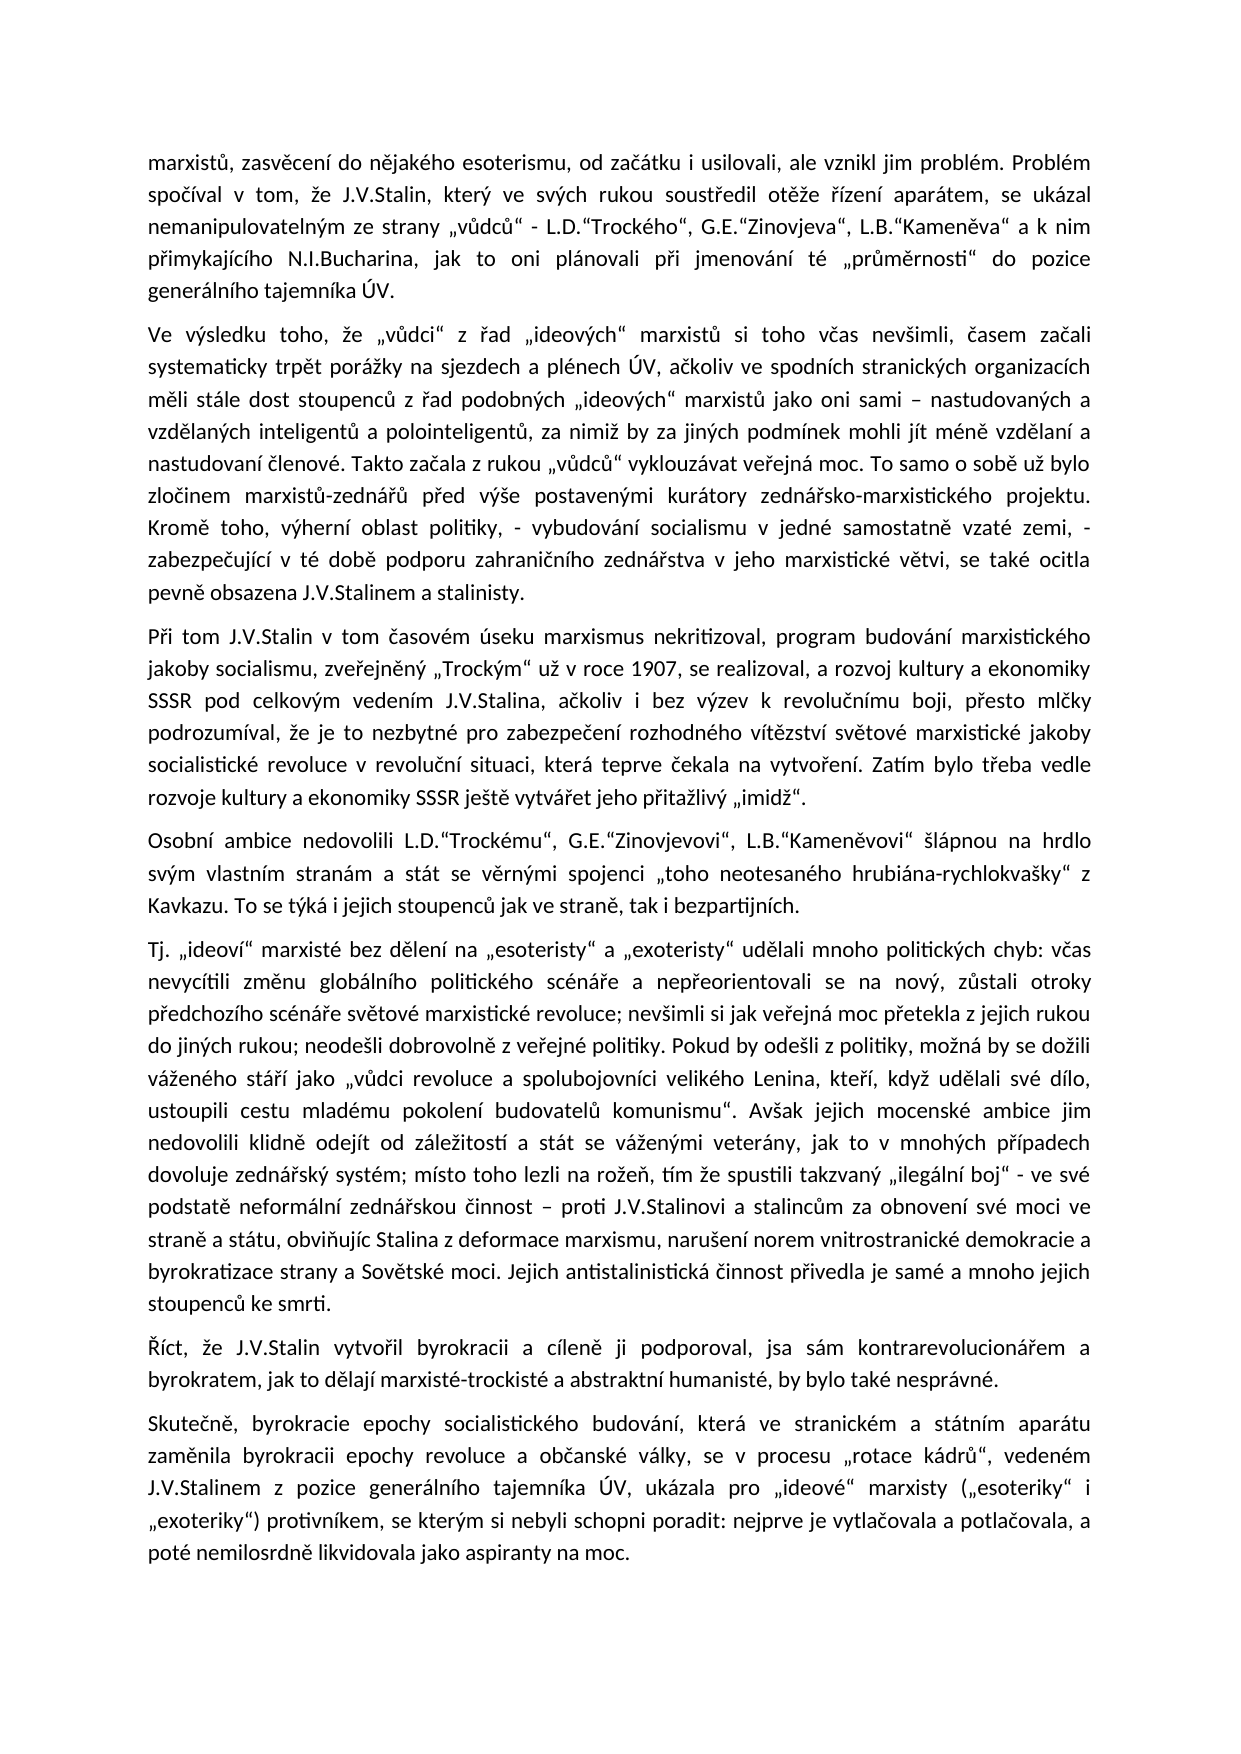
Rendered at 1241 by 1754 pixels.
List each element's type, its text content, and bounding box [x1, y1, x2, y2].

text marxistů, zasvěcení do nějakého esoterismu, od začátku i usilovali, ale vznikl jim problém. Problém spočíval v tom, že J.V.Stalin, který ve svých rukou soustředil otěže řízení aparátem, se ukázal nemanipulovatelným ze strany „vůdců“ - L.D.“Trockého“, G.E.“Zinovjeva“, L.B.“Kameněva“ a k nim přimykajícího N.I.Bucharina, jak to oni plánovali při jmenování té „průměrnosti“ do pozice generálního tajemníka ÚV. [148, 148, 1093, 304]
text Skutečně, byrokracie epochy socialistického budování, která ve stranickém a státním aparátu zaměnila byrokracii epochy revoluce a občanské války, se v procesu „rotace kádrů“, vedeném J.V.Stalinem z pozice generálního tajemníka ÚV, ukázala pro „ideové“ marxisty („esoteriky“ i „exoteriky“) protivníkem, se kterým si nebyli schopni poradit: nejprve je vytlačovala a potlačovala, a poté nemilosrdně likvidovala jako aspiranty na moc. [148, 1409, 1093, 1566]
text Tj. „ideoví“ marxisté bez dělení na „esoteristy“ a „exoteristy“ udělali mnoho politických chyb: včas nevycítili změnu globálního politického scénáře a nepřeorientovali se na nový, zůstali otroky předchozího scénáře světové marxistické revoluce; nevšimli si jak veřejná moc přetekla z jejich rukou do jiných rukou; neodešli dobrovolně z veřejné politiky. Pokud by odešli z politiky, možná by se dožili váženého stáří jako „vůdci revoluce a spolubojovníci velikého Lenina, kteří, když udělali své dílo, ustoupili cestu mladému pokolení budovatelů komunismu“. Avšak jejich mocenské ambice jim nedovolili klidně odejít od záležitostí a stát se váženými veterány, jak to v mnohých případech dovoluje zednářský systém; místo toho lezli na rožeň, tím že spustili takzvaný „ilegální boj“ - ve své podstatě neformální zednářskou činnost – proti J.V.Stalinovi a stalincům za obnovení své moci ve straně a státu, obviňujíc Stalina z deformace marxismu, narušení norem vnitrostranické demokracie a byrokratizace strany a Sovětské moci. Jejich antistalinistická činnost přivedla je samé a mnoho jejich stoupenců ke smrti. [148, 935, 1093, 1317]
text Ve výsledku toho, že „vůdci“ z řad „ideových“ marxistů si toho včas nevšimli, časem začali systematicky trpět porážky na sjezdech a plénech ÚV, ačkoliv ve spodních stranických organizacích měli stále dost stoupenců z řad podobných „ideových“ marxistů jako oni sami – nastudovaných a vzdělaných inteligentů a polointeligentů, za nimiž by za jiných podmínek mohli jít méně vzdělaní a nastudovaní členové. Takto začala z rukou „vůdců“ vyklouzávat veřejná moc. To samo o sobě už bylo zločinem marxistů-zednářů před výše postavenými kurátory zednářsko-marxistického projektu. Kromě toho, výherní oblast politiky, - vybudování socialismu v jedné samostatně vzaté zemi, - zabezpečující v té době podporu zahraničního zednářstva v jeho marxistické větvi, se také ocitla pevně obsazena J.V.Stalinem a stalinisty. [148, 320, 1093, 606]
text Osobní ambice nedovolili L.D.“Trockému“, G.E.“Zinovjevovi“, L.B.“Kameněvovi“ šlápnou na hrdlo svým vlastním stranám a stát se věrnými spojenci „toho neotesaného hrubiána-rychlokvašky“ z Kavkazu. To se týká i jejich stoupenců jak ve straně, tak i bezpartijních. [148, 827, 1093, 919]
text Při tom J.V.Stalin v tom časovém úseku marxismus nekritizoval, program budování marxistického jakoby socialismu, zveřejněný „Trockým“ už v roce 1907, se realizoval, a rozvoj kultury a ekonomiky SSSR pod celkovým vedením J.V.Stalina, ačkoliv i bez výzev k revolučnímu boji, přesto mlčky podrozumíval, že je to nezbytné pro zabezpečení rozhodného vítězství světové marxistické jakoby socialistické revoluce v revoluční situaci, která teprve čekala na vytvoření. Zatím bylo třeba vedle rozvoje kultury a ekonomiky SSSR ještě vytvářet jeho přitažlivý „imidž“. [148, 622, 1093, 811]
text Říct, že J.V.Stalin vytvořil byrokracii a cíleně ji podporoval, jsa sám kontrarevolucionářem a byrokratem, jak to dělají marxisté-trockisté a abstraktní humanisté, by bylo také nesprávné. [148, 1333, 1093, 1393]
